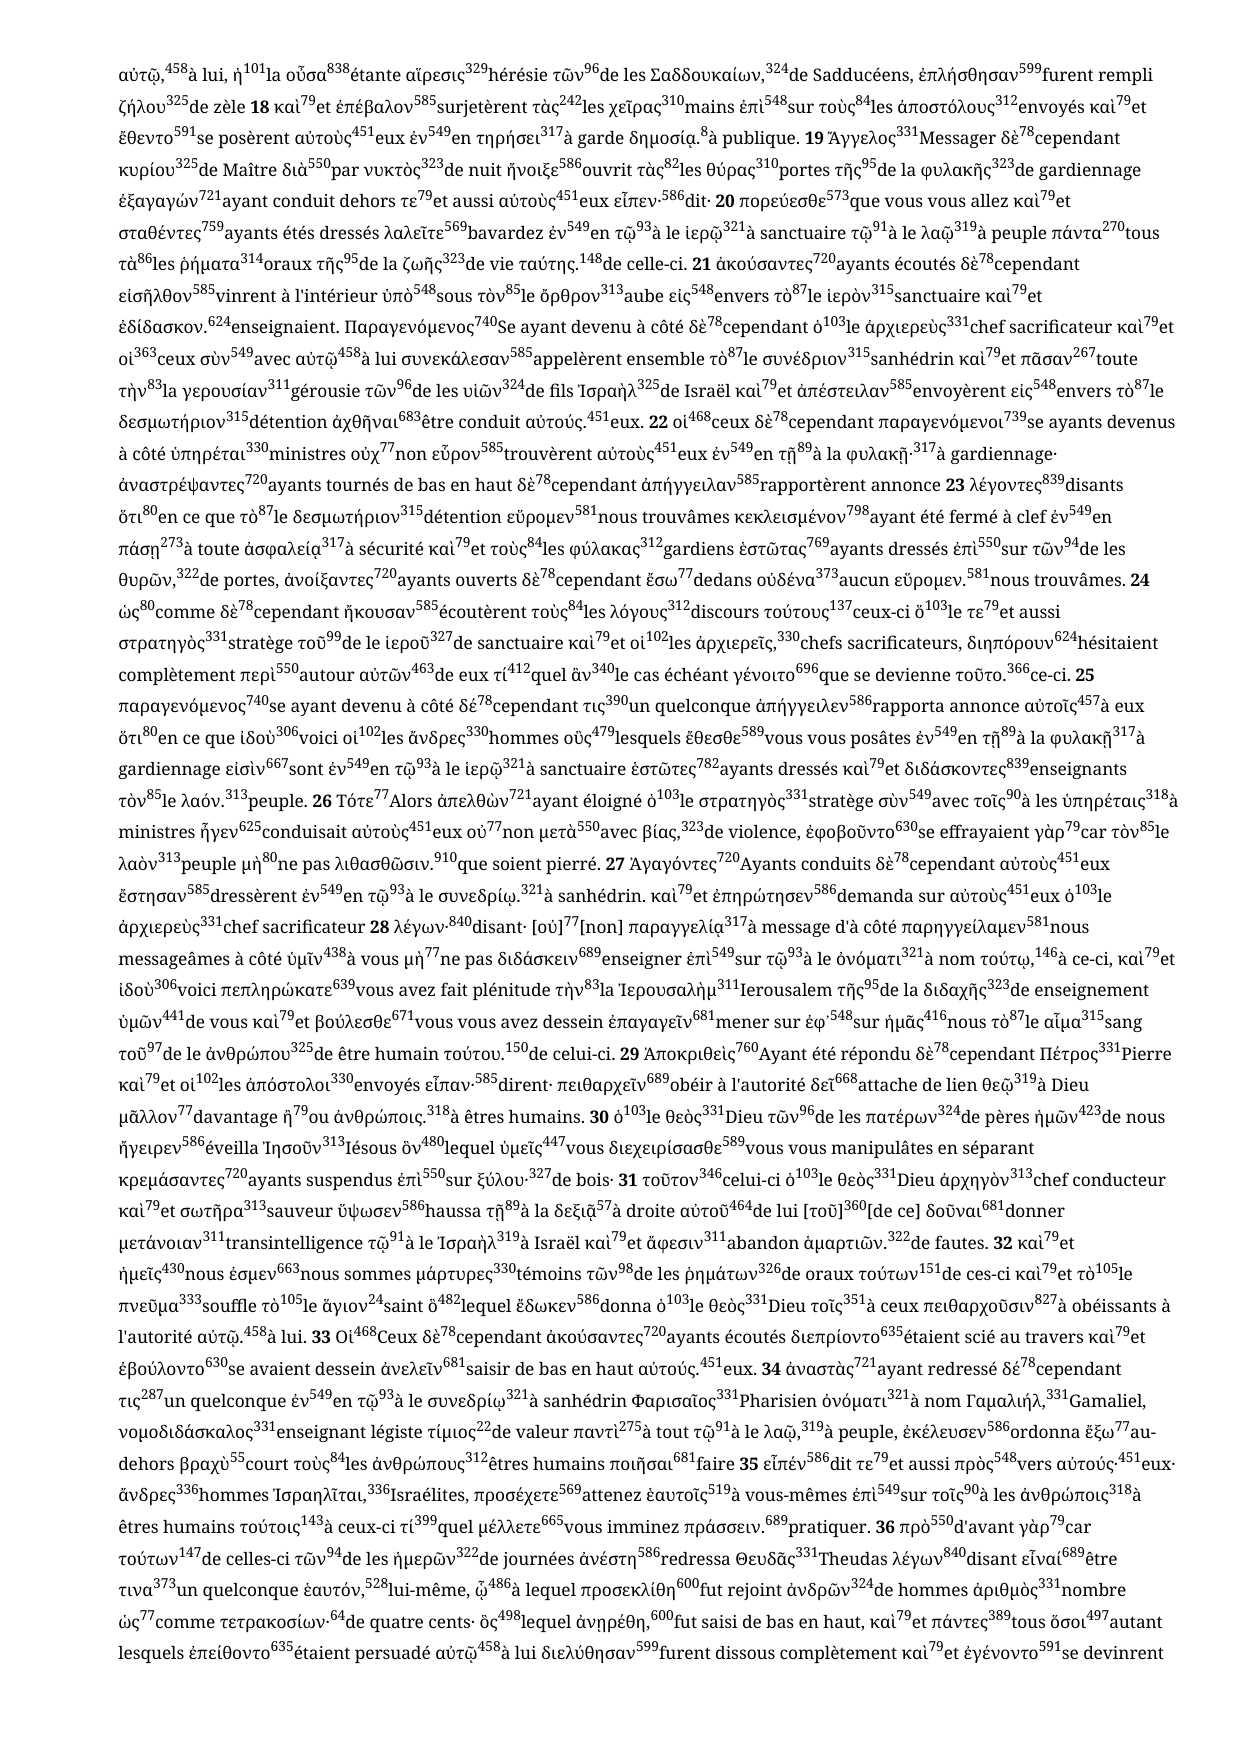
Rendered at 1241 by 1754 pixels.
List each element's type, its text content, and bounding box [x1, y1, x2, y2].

text 1 Ἀνὴρ331Homme δέ78cependant τις287un quelconque Ἁνανίας331Ananias ὀνόματι321à nom σὺν549avec Σαπφείρῃ317à Sapphirê τῇ89à la γυναικὶ317à femme αὐτοῦ464de lui ἐπώλησεν586troqua κτῆμα315acquisition 2 καὶ79et ἐνοσφίσατο592se détourna ἀπὸ550au loin τῆς95de la τιμῆς,323de valeur, συνειδυίης776de ayante vue avec καὶ77aussi τῆς95de la γυναικός,323de femme, καὶ79et ἐνέγκας721ayant porté μέρος315part τι271un quelconque παρὰ548à côté τοὺς84les πόδας312pieds τῶν96de les ἀποστόλων324de envoyés ἔθηκεν.586posa. 3 εἶπεν586dit δὲ78cependant ὁ103le Πέτρος·331Pierre· Ἁνανία,337Ananias, διὰ548par le fait de τί399quel ἐπλήρωσεν586fit plénitude ὁ103le σατανᾶς331Satanas τὴν83la καρδίαν311coeur σου,442de toi, ψεύσασθαί682se mentir σε437toi τὸ87le πνεῦμα315souffle τὸ87le ἅγιον6saint καὶ79et νοσφίσασθαι682se détourner ἀπὸ550au loin τῆς95de la τιμῆς323de valeur τοῦ99de le χωρίου;327de emplacement; 4 οὐχὶ340non pas μένον842restant σοὶ439à toi ἔμενεν625restait καὶ79et πραθὲν762ayant été vendu ἐν549en τῇ89à la σῇ235à tienne ἐξουσίᾳ317à autorité ὑπῆρχεν;625subsistait; τί399quel ὅτι80en ce que ἔθου590tu te posas ἐν549en τῇ89à la καρδίᾳ317à coeur σου442de toi τὸ87le πρᾶγμα315acte τοῦτο;140ce-ci; οὐκ77non ἐψεύσω590tu te mentis ἀνθρώποις318à êtres humains ἀλλὰ79mais τῷ91à le θεῷ.319à Dieu. 5 ἀκούων840écoutant δὲ78cependant ὁ103le Ἁνανίας331Ananias τοὺς84les λόγους312discours τούτους137ceux-ci πεσὼν721ayant tombé ἐξέψυξεν,586expira l'âme, καὶ79et ἐγένετο592se devint φόβος331effroi μέγας22grand ἐπὶ548sur πάντας372tous τοὺς345ceux ἀκούοντας.821écoutants. 6 ἀναστάντες720ayants redressés δὲ78cependant οἱ102les νεώτεροι21plus jeunes συνέστειλαν585équipèrent ensemble αὐτὸν452lui καὶ79et ἐξενέγκαντες720ayants exportés ἔθαψαν.585ensevelirent. 7 Ἐγένετο592Se devint δὲ78cependant ὡς77comme ὡρῶν322de heures τριῶν188de trois διάστημα333intervalle καὶ79et ἡ101la γυνὴ329femme αὐτοῦ464de lui μὴ77ne pas εἰδυῖα781ayante sue τὸ348ce γεγονὸς772ayant devenu εἰσῆλθεν.586vint à l'intérieur. 8 ἀπεκρίθη600fut répondu δὲ78cependant πρὸς548vers αὐτὴν450elle Πέτρος·331Pierre· εἰπέ554dis μοι,420à moi, εἰ80si τοσούτου360de aussi grand τὸ87le χωρίον315emplacement ἀπέδοσθε;589vous vous redonnâtes; ἡ467celle δὲ78cependant εἶπεν·586dit· ναί,304oui, τοσούτου.360de aussi grand. 9 ὁ103le δὲ78cependant Πέτρος331Pierre πρὸς548vers αὐτήν·450elle· τί399quel ὅτι80en ce que συνεφωνήθη600fut sonné ensemble ὑμῖν438à vous πειράσαι681mettre en tentation τὸ87le πνεῦμα315souffle κυρίου;325de Maître; ἰδοὺ306voici οἱ102les πόδες330pieds τῶν357de ceux θαψάντων715de ayants ensevelis τὸν85le ἄνδρα313homme σου442de toi ἐπὶ549sur τῇ89à la θύρᾳ317à porte καὶ79et ἐξοίσουσίν605exporteront σε.437toi. 10 ἔπεσεν586tomba δὲ78cependant παραχρῆμα77instantanément πρὸς548vers τοὺς84les πόδας312pieds αὐτοῦ464de lui καὶ79et ἐξέψυξεν·586expira l'âme· εἰσελθόντες720ayants venus à l'intérieur δὲ78cependant οἱ102les νεανίσκοι330adolescents εὗρον585trouvèrent αὐτὴν450elle νεκρὰν30morte καὶ79et ἐξενέγκαντες720ayants exportés ἔθαψαν585ensevelirent πρὸς548vers τὸν85le ἄνδρα313homme αὐτῆς,462de elle, 11 καὶ79et ἐγένετο592se devint φόβος331effroi μέγας22grand ἐφ᾽548sur ὅλην267toute entière τὴν83la ἐκκλησίαν311église καὶ79et ἐπὶ548sur πάντας372tous τοὺς345ceux ἀκούοντας821écoutants ταῦτα.347ces-ci. 12 Διὰ550Par δὲ78cependant τῶν94de les χειρῶν322de mains τῶν96de les ἀποστόλων324de envoyés ἐγίνετο631se devenait σημεῖα332signes καὶ79et τέρατα332prodiges πολλὰ288nombreux ἐν549en τῷ91à le λαῷ.319à peuple. καὶ79et ἦσαν624étaient ὁμοθυμαδὸν77en même fureur πάντες389tous ἐν549en τῇ89à la στοᾷ317à portique Σολομῶντος,325de Solomon, 13 τῶν96de les δὲ78cependant λοιπῶν383de restants οὐδεὶς390aucun ἐτόλμα625osait κολλᾶσθαι692être collé αὐτοῖς,457à eux, ἀλλ᾽79mais ἐμεγάλυνεν625magnifiait αὐτοὺς451eux ὁ103le λαός.331peuple. 14 μᾶλλον77davantage δὲ78cependant προσετίθεντο635étaient apposé πιστεύοντες839croyants τῷ91à le κυρίῳ,319à Maître, πλήθη332multitudes ἀνδρῶν324de hommes τε79et aussi καὶ79et γυναικῶν,322de femmes, 15 ὥστε80de sorte que καὶ77aussi εἰς548envers τὰς82les πλατείας310places ἐκφέρειν689exporter τοὺς84les ἀσθενεῖς52infirmes καὶ79et τιθέναι689poser ἐπὶ550sur κλιναρίων326de sommiers καὶ79et κραβάττων,324de grabats, ἵνα80afin que ἐρχομένου861de se venant Πέτρου325de Pierre κἂν80et si ἡ101la σκιὰ329ombre ἐπισκιάσῃ899que ombre sur τινὶ378à un quelconque αὐτῶν.463de eux. 16 συνήρχετο631se venait ensemble δὲ78cependant καὶ77aussi τὸ105le πλῆθος333multitude τῶν94de les πέριξ77alentour πόλεων322de cités Ἰερουσαλὴμ323de Ierousalem φέροντες839portants ἀσθενεῖς52infirmes καὶ79et ὀχλουμένους874étants remués en foules ὑπὸ550sous πνευμάτων326de souffles ἀκαθάρτων,17de impurs, οἵτινες497lesquels des quelconques ἐθεραπεύοντο635étaient soigné ἅπαντες.389en totalités. 17 Ἀναστὰς721Ayant redressé δὲ78cependant ὁ103le ἀρχιερεὺς331chef sacrificateur καὶ79et πάντες286tous οἱ363ceux σὺν549avec αὐτῷ,458à lui, ἡ101la οὖσα838étante αἵρεσις329hérésie τῶν96de les Σαδδουκαίων,324de Sadducéens, ἐπλήσθησαν599furent rempli ζήλου325de zèle 18 καὶ79et ἐπέβαλον585surjetèrent τὰς242les χεῖρας310mains ἐπὶ548sur τοὺς84les ἀποστόλους312envoyés καὶ79et ἔθεντο591se posèrent αὐτοὺς451eux ἐν549en τηρήσει317à garde δημοσίᾳ.8à publique. 19 Ἄγγελος331Messager δὲ78cependant κυρίου325de Maître διὰ550par νυκτὸς323de nuit ἤνοιξε586ouvrit τὰς82les θύρας310portes τῆς95de la φυλακῆς323de gardiennage ἐξαγαγών721ayant conduit dehors τε79et aussi αὐτοὺς451eux εἶπεν·586dit· 20 πορεύεσθε573que vous vous allez καὶ79et σταθέντες759ayants étés dressés λαλεῖτε569bavardez ἐν549en τῷ93à le ἱερῷ321à sanctuaire τῷ91à le λαῷ319à peuple πάντα270tous τὰ86les ῥήματα314oraux τῆς95de la ζωῆς323de vie ταύτης.148de celle-ci. 21 ἀκούσαντες720ayants écoutés δὲ78cependant εἰσῆλθον585vinrent à l'intérieur ὑπὸ548sous τὸν85le ὄρθρον313aube εἰς548envers τὸ87le ἱερὸν315sanctuaire καὶ79et ἐδίδασκον.624enseignaient. Παραγενόμενος740Se ayant devenu à côté δὲ78cependant ὁ103le ἀρχιερεὺς331chef sacrificateur καὶ79et οἱ363ceux σὺν549avec αὐτῷ458à lui συνεκάλεσαν585appelèrent ensemble τὸ87le συνέδριον315sanhédrin καὶ79et πᾶσαν267toute τὴν83la γερουσίαν311gérousie τῶν96de les υἱῶν324de fils Ἰσραὴλ325de Israël καὶ79et ἀπέστειλαν585envoyèrent εἰς548envers τὸ87le δεσμωτήριον315détention ἀχθῆναι683être conduit αὐτούς.451eux. 22 οἱ468ceux δὲ78cependant παραγενόμενοι739se ayants devenus à côté ὑπηρέται330ministres οὐχ77non εὗρον585trouvèrent αὐτοὺς451eux ἐν549en τῇ89à la φυλακῇ·317à gardiennage· ἀναστρέψαντες720ayants tournés de bas en haut δὲ78cependant ἀπήγγειλαν585rapportèrent annonce 23 λέγοντες839disants ὅτι80en ce que τὸ87le δεσμωτήριον315détention εὕρομεν581nous trouvâmes κεκλεισμένον798ayant été fermé à clef ἐν549en πάσῃ273à toute ἀσφαλείᾳ317à sécurité καὶ79et τοὺς84les φύλακας312gardiens ἑστῶτας769ayants dressés ἐπὶ550sur τῶν94de les θυρῶν,322de portes, ἀνοίξαντες720ayants ouverts δὲ78cependant ἔσω77dedans οὐδένα373aucun εὕρομεν.581nous trouvâmes. 24 ὡς80comme δὲ78cependant ἤκουσαν585écoutèrent τοὺς84les λόγους312discours τούτους137ceux-ci ὅ103le τε79et aussi στρατηγὸς331stratège τοῦ99de le ἱεροῦ327de sanctuaire καὶ79et οἱ102les ἀρχιερεῖς,330chefs sacrificateurs, διηπόρουν624hésitaient complètement περὶ550autour αὐτῶν463de eux τί412quel ἂν340le cas échéant γένοιτο696que se devienne τοῦτο.366ce-ci. 25 παραγενόμενος740se ayant devenu à côté δέ78cependant τις390un quelconque ἀπήγγειλεν586rapporta annonce αὐτοῖς457à eux ὅτι80en ce que ἰδοὺ306voici οἱ102les ἄνδρες330hommes οὓς479lesquels ἔθεσθε589vous vous posâtes ἐν549en τῇ89à la φυλακῇ317à gardiennage εἰσὶν667sont ἐν549en τῷ93à le ἱερῷ321à sanctuaire ἑστῶτες782ayants dressés καὶ79et διδάσκοντες839enseignants τὸν85le λαόν.313peuple. 26 Τότε77Alors ἀπελθὼν721ayant éloigné ὁ103le στρατηγὸς331stratège σὺν549avec τοῖς90à les ὑπηρέταις318à ministres ἦγεν625conduisait αὐτοὺς451eux οὐ77non μετὰ550avec βίας,323de violence, ἐφοβοῦντο630se effrayaient γὰρ79car τὸν85le λαὸν313peuple μὴ80ne pas λιθασθῶσιν.910que soient pierré. 27 Ἀγαγόντες720Ayants conduits δὲ78cependant αὐτοὺς451eux ἔστησαν585dressèrent ἐν549en τῷ93à le συνεδρίῳ.321à sanhédrin. καὶ79et ἐπηρώτησεν586demanda sur αὐτοὺς451eux ὁ103le ἀρχιερεὺς331chef sacrificateur 28 λέγων·840disant· [οὐ]77[non] παραγγελίᾳ317à message d'à côté παρηγγείλαμεν581nous messageâmes à côté ὑμῖν438à vous μὴ77ne pas διδάσκειν689enseigner ἐπὶ549sur τῷ93à le ὀνόματι321à nom τούτῳ,146à ce-ci, καὶ79et ἰδοὺ306voici πεπληρώκατε639vous avez fait plénitude τὴν83la Ἰερουσαλὴμ311Ierousalem τῆς95de la διδαχῆς323de enseignement ὑμῶν441de vous καὶ79et βούλεσθε671vous vous avez dessein ἐπαγαγεῖν681mener sur ἐφ᾽548sur ἡμᾶς416nous τὸ87le αἷμα315sang τοῦ97de le ἀνθρώπου325de être humain τούτου.150de celui-ci. 29 Ἀποκριθεὶς760Ayant été répondu δὲ78cependant Πέτρος331Pierre καὶ79et οἱ102les ἀπόστολοι330envoyés εἶπαν·585dirent· πειθαρχεῖν689obéir à l'autorité δεῖ668attache de lien θεῷ319à Dieu μᾶλλον77davantage ἢ79ou ἀνθρώποις.318à êtres humains. 30 ὁ103le θεὸς331Dieu τῶν96de les πατέρων324de pères ἡμῶν423de nous ἤγειρεν586éveilla Ἰησοῦν313Iésous ὃν480lequel ὑμεῖς447vous διεχειρίσασθε589vous vous manipulâtes en séparant κρεμάσαντες720ayants suspendus ἐπὶ550sur ξύλου·327de bois· 31 τοῦτον346celui-ci ὁ103le θεὸς331Dieu ἀρχηγὸν313chef conducteur καὶ79et σωτῆρα313sauveur ὕψωσεν586haussa τῇ89à la δεξιᾷ57à droite αὐτοῦ464de lui [τοῦ]360[de ce] δοῦναι681donner μετάνοιαν311transintelligence τῷ91à le Ἰσραὴλ319à Israël καὶ79et ἄφεσιν311abandon ἁμαρτιῶν.322de fautes. 32 καὶ79et ἡμεῖς430nous ἐσμεν663nous sommes μάρτυρες330témoins τῶν98de les ῥημάτων326de oraux τούτων151de ces-ci καὶ79et τὸ105le πνεῦμα333souffle τὸ105le ἅγιον24saint ὃ482lequel ἔδωκεν586donna ὁ103le θεὸς331Dieu τοῖς351à ceux πειθαρχοῦσιν827à obéissants à l'autorité αὐτῷ.458à lui. 33 Οἱ468Ceux δὲ78cependant ἀκούσαντες720ayants écoutés διεπρίοντο635étaient scié au travers καὶ79et ἐβούλοντο630se avaient dessein ἀνελεῖν681saisir de bas en haut αὐτούς.451eux. 34 ἀναστὰς721ayant redressé δέ78cependant τις287un quelconque ἐν549en τῷ93à le συνεδρίῳ321à sanhédrin Φαρισαῖος331Pharisien ὀνόματι321à nom Γαμαλιήλ,331Gamaliel, νομοδιδάσκαλος331enseignant légiste τίμιος22de valeur παντὶ275à tout τῷ91à le λαῷ,319à peuple, ἐκέλευσεν586ordonna ἔξω77au-dehors βραχὺ55court τοὺς84les ἀνθρώπους312êtres humains ποιῆσαι681faire 35 εἶπέν586dit τε79et aussi πρὸς548vers αὐτούς·451eux· ἄνδρες336hommes Ἰσραηλῖται,336Israélites, προσέχετε569attenez ἑαυτοῖς519à vous-mêmes ἐπὶ549sur τοῖς90à les ἀνθρώποις318à êtres humains τούτοις143à ceux-ci τί399quel μέλλετε665vous imminez πράσσειν.689pratiquer. 36 πρὸ550d'avant γὰρ79car τούτων147de celles-ci τῶν94de les ἡμερῶν322de journées ἀνέστη586redressa Θευδᾶς331Theudas λέγων840disant εἶναί689être τινα373un quelconque ἑαυτόν,528lui-même, ᾧ486à lequel προσεκλίθη600fut rejoint ἀνδρῶν324de hommes ἀριθμὸς331nombre ὡς77comme τετρακοσίων·64de quatre cents· ὃς498lequel ἀνῃρέθη,600fut saisi de bas en haut, καὶ79et πάντες389tous ὅσοι497autant lesquels ἐπείθοντο635étaient persuadé αὐτῷ458à lui διελύθησαν599furent dissous complètement καὶ79et ἐγένοντο591se devinrent εἰς548envers οὐδέν.375aucun. 37 μετὰ548après τοῦτον346celui-ci ἀνέστη586redressa Ἰούδας331Iouda ὁ103le Γαλιλαῖος22Galiléen ἐν549en ταῖς88à les ἡμέραις316à journées τῆς95de la ἀπογραφῆς323de apographe καὶ79et ἀπέστησεν586dressa au loin λαὸν313peuple ὀπίσω552derrière αὐτοῦ·464de lui· κἀκεῖνος364et celui-là ἀπώλετο592se perdit au loin καὶ79et πάντες389tous ὅσοι497autant lesquels ἐπείθοντο635étaient persuadé αὐτῷ458à lui διεσκορπίσθησαν.599furent dispersé au travers. 38 καὶ79et τὰ347ces νῦν77maintenant λέγω664je dis ὑμῖν,438à vous, ἀπόστητε553dressez au loin ἀπὸ550au loin τῶν96de les ἀνθρώπων324de êtres humains τούτων149de ceux-ci καὶ79et ἄφετε553abandonnez αὐτούς·451eux· ὅτι80en ce que ἐὰν80si le cas échéant ᾖ921que soit ἐξ550hors ἀνθρώπων324de êtres humains ἡ101la βουλὴ329dessein αὕτη154celle-ci ἢ79ou τὸ105le ἔργον333travail τοῦτο,158ce-ci, καταλυθήσεται,619sera délié vers le bas, 39 εἰ80si δὲ78cependant ἐκ550hors θεοῦ325de Dieu ἐστιν,668est, οὐ77non δυνήσεσθε609vous vous pourrez καταλῦσαι681délier vers le bas αὐτούς,451eux, μήποτε80de peur que καὶ77aussi θεομάχοι70combattants Dieu εὑρεθῆτε.908que vous soyez trouvé. ἐπείσθησαν599furent persuadé δὲ78cependant αὐτῷ458à lui 40 καὶ79et προσκαλεσάμενοι739se ayants appelés auprès τοὺς84les ἀποστόλους312envoyés δείραντες720ayants pelés παρήγγειλαν585messagèrent à côté μὴ77ne pas λαλεῖν689bavarder ἐπὶ549sur τῷ93à le ὀνόματι321à nom τοῦ97de le Ἰησοῦ325de Iésous καὶ79et ἀπέλυσαν.585délièrent au loin. 41 Οἱ468Ceux μὲν340certes οὖν79donc ἐπορεύοντο630se allaient χαίροντες839étants de joie ἀπὸ550au loin προσώπου327de face τοῦ99de le συνεδρίου,327de sanhédrin, ὅτι80en ce que κατηξιώθησαν599furent jugé digne de haut en bas ὑπὲρ550au-dessus τοῦ259de le ὀνόματος327de nom ἀτιμασθῆναι,683être dévalorisé, 42 πᾶσάν267toute τε79et aussi ἡμέραν311journée ἐν549en τῷ93à le ἱερῷ321à sanctuaire καὶ79et κατ᾽548selon οἶκον313maison οὐκ77non ἐπαύοντο630se pausaient διδάσκοντες839enseignants καὶ79et εὐαγγελιζόμενοι866se évangélisants τὸν85le χριστὸν313Christ Ἰησοῦν.313Iésous. [118, 59, 1181, 1665]
